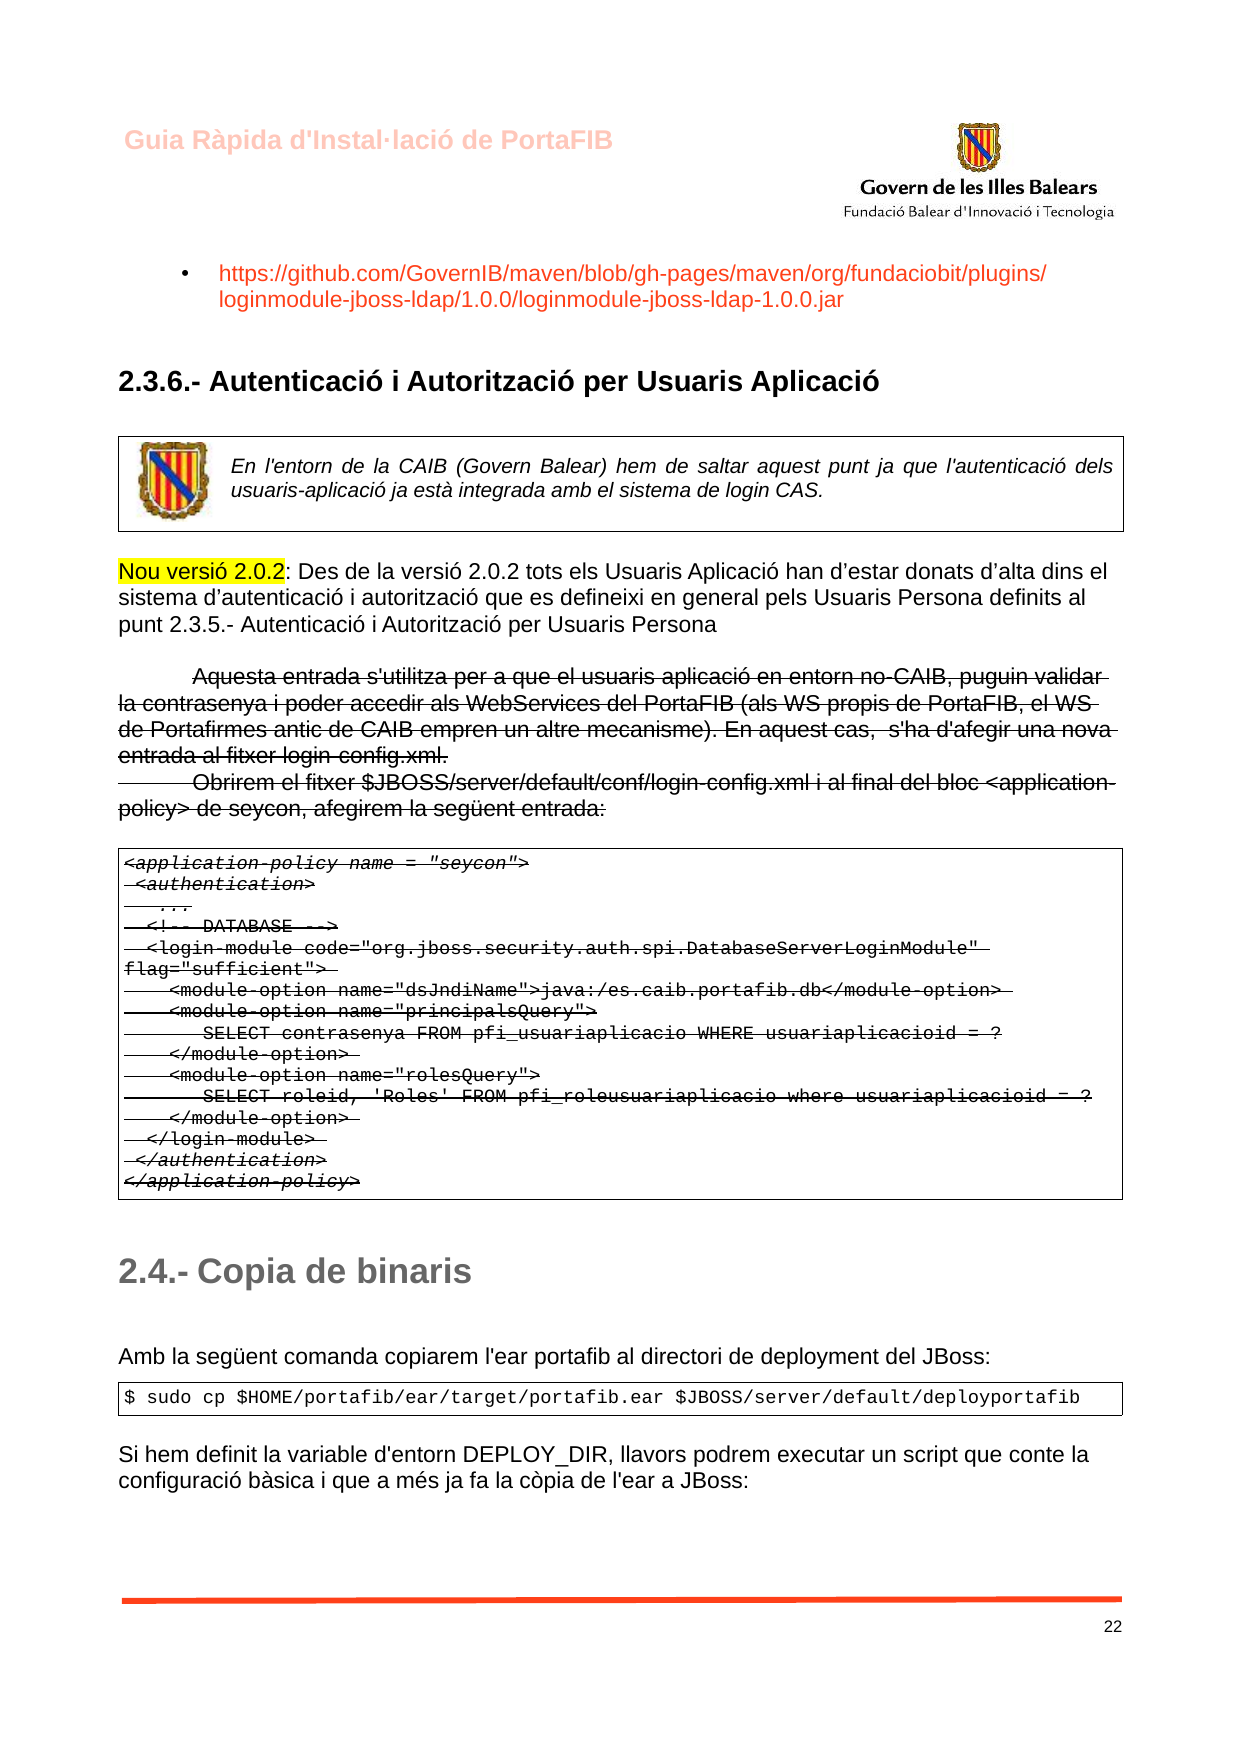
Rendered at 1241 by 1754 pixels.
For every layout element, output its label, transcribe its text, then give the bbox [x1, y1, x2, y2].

table_header [119, 437, 225, 531]
subtitle Autenticació i Autorització per Usuaris Aplicació [118, 364, 1122, 397]
text Aquesta entrada s'utilitza per a que el usuaris aplicació en entorn no-CAIB, puguin validar la contrasenya i poder accedir als WebServices del PortaFIB (als WS propis de PortaFIB, el WS de Portafirmes antic de CAIB empren un altre mecanisme). En aquest cas, s'ha d'afegir una nova entrada al fitxer login-config.xml. [118, 663, 1122, 769]
text Obrirem el fitxer $JBOSS/server/default/conf/login-config.xml i al final del bloc <application-policy> de seycon, afegirem la següent entrada: [118, 769, 1122, 821]
text Amb la següent comanda copiarem l'ear portafib al directori de deployment del JBoss: [118, 1343, 1122, 1369]
table_header En l'entorn de la CAIB (Govern Balear) hem de saltar aquest punt ja que l'autenticació dels usuaris-aplicació ja està integrada amb el sistema de login CAS. [225, 437, 1123, 531]
text Nou versió 2.0.2: Des de la versió 2.0.2 tots els Usuaris Aplicació han d’estar donats d’alta dins el sistema d’autenticació i autorització que es defineixi en general pels Usuaris Persona definits al punt 2.3.5.- Autenticació i Autorització per Usuaris Persona [118, 558, 1122, 637]
picture [134, 442, 214, 522]
picture [840, 123, 1117, 220]
list https://github.com/GovernIB/maven/blob/gh-pages/maven/org/fundaciobit/plugins/loginmodule-jboss-ldap/1.0.0/loginmodule-jboss-ldap-1.0.0.jar [181, 260, 1122, 313]
table_header <application-policy name = "seycon"> <authentication> ... <!-- DATABASE --> <login-module code="org.jboss.security.auth.spi.DatabaseServerLoginModule" flag="sufficient"> <module-option name="dsJndiName">java:/es.caib.portafib.db</module-option> <module-option name="principalsQuery"> SELECT contrasenya FROM pfi_usuariaplicacio WHERE usuariaplicacioid = ? </module-option> <module-option name="rolesQuery"> SELECT roleid, 'Roles' FROM pfi_roleusuariaplicacio where usuariaplicacioid = ? </module-option> </login-module> </authentication> </application-policy> [119, 849, 1122, 1199]
text Si hem definit la variable d'entorn DEPLOY_DIR, llavors podrem executar un script que conte la configuració bàsica i que a més ja fa la còpia de l'ear a JBoss: [118, 1441, 1122, 1494]
table_header $ sudo cp $HOME/portafib/ear/target/portafib.ear $JBOSS/server/default/deployportafib [119, 1383, 1122, 1414]
subtitle Copia de binaris [118, 1251, 1122, 1291]
